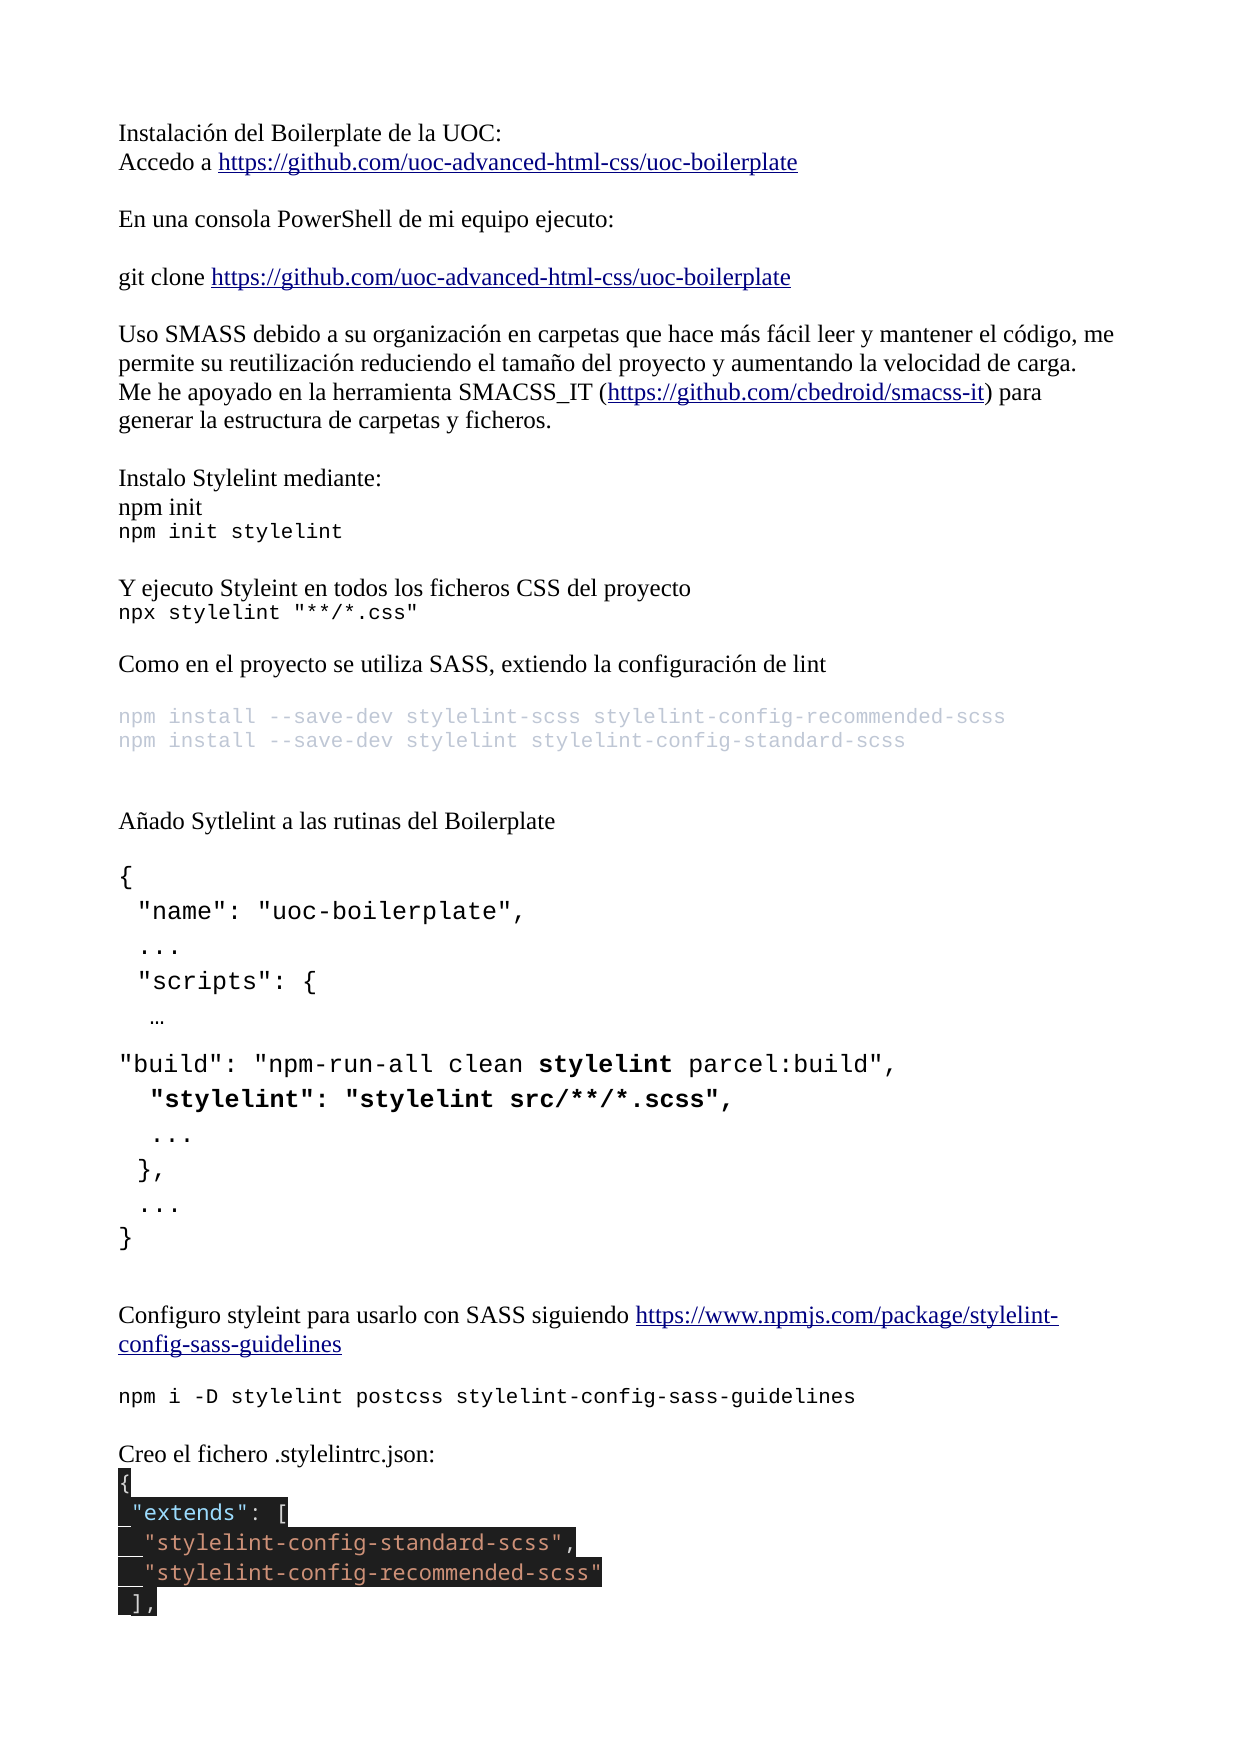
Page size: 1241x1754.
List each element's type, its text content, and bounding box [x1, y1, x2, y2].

text { "name": "uoc-boilerplate", ... "scripts": { … [118, 863, 1122, 1032]
text git clone https://github.com/uoc-advanced-html-css/uoc-boilerplate [118, 262, 1122, 291]
text Me he apoyado en la herramienta SMACSS_IT (https://github.com/cbedroid/smacss-it) para generar la estructura de carpetas y ficheros. [118, 377, 1122, 434]
text Y ejecuto Styleint en todos los ficheros CSS del proyecto [118, 573, 1122, 602]
text npm i -D stylelint postcss stylelint-config-sass-guidelines [118, 1386, 1122, 1410]
text "stylelint-config-standard-scss", [118, 1527, 1122, 1557]
text Accedo a https://github.com/uoc-advanced-html-css/uoc-boilerplate [118, 147, 1122, 176]
text Uso SMASS debido a su organización en carpetas que hace más fácil leer y mantener el código, me permite su reutilización reduciendo el tamaño del proyecto y aumentando la velocidad de carga. [118, 319, 1122, 377]
text Como en el proyecto se utiliza SASS, extiendo la configuración de lint [118, 649, 1122, 678]
text Añado Sytlelint a las rutinas del Boilerplate [118, 806, 1122, 834]
text "stylelint-config-recommended-scss" [118, 1557, 1122, 1587]
text npm install --save-dev stylelint stylelint-config-standard-scss [118, 730, 1122, 754]
text ], [118, 1587, 1122, 1616]
text npm init [118, 492, 1122, 521]
text Configuro styleint para usarlo con SASS siguiendo https://www.npmjs.com/package/stylelint-config-sass-guidelines [118, 1300, 1122, 1357]
text Instalación del Boilerplate de la UOC: [118, 118, 1122, 147]
text { [118, 1467, 1122, 1497]
text Instalo Stylelint mediante: [118, 463, 1122, 492]
text npm install --save-dev stylelint-scss stylelint-config-recommended-scss [118, 707, 1122, 730]
text En una consola PowerShell de mi equipo ejecuto: [118, 204, 1122, 233]
text Creo el fichero .stylelintrc.json: [118, 1439, 1122, 1467]
text npm init stylelint [118, 521, 1122, 544]
text npx stylelint "**/*.css" [118, 602, 1122, 625]
text "extends": [ [118, 1497, 1122, 1527]
text "build": "npm-run-all clean stylelint parcel:build", "stylelint": "stylelint src/**/*.scss", ... }, ... } [118, 1051, 1122, 1252]
